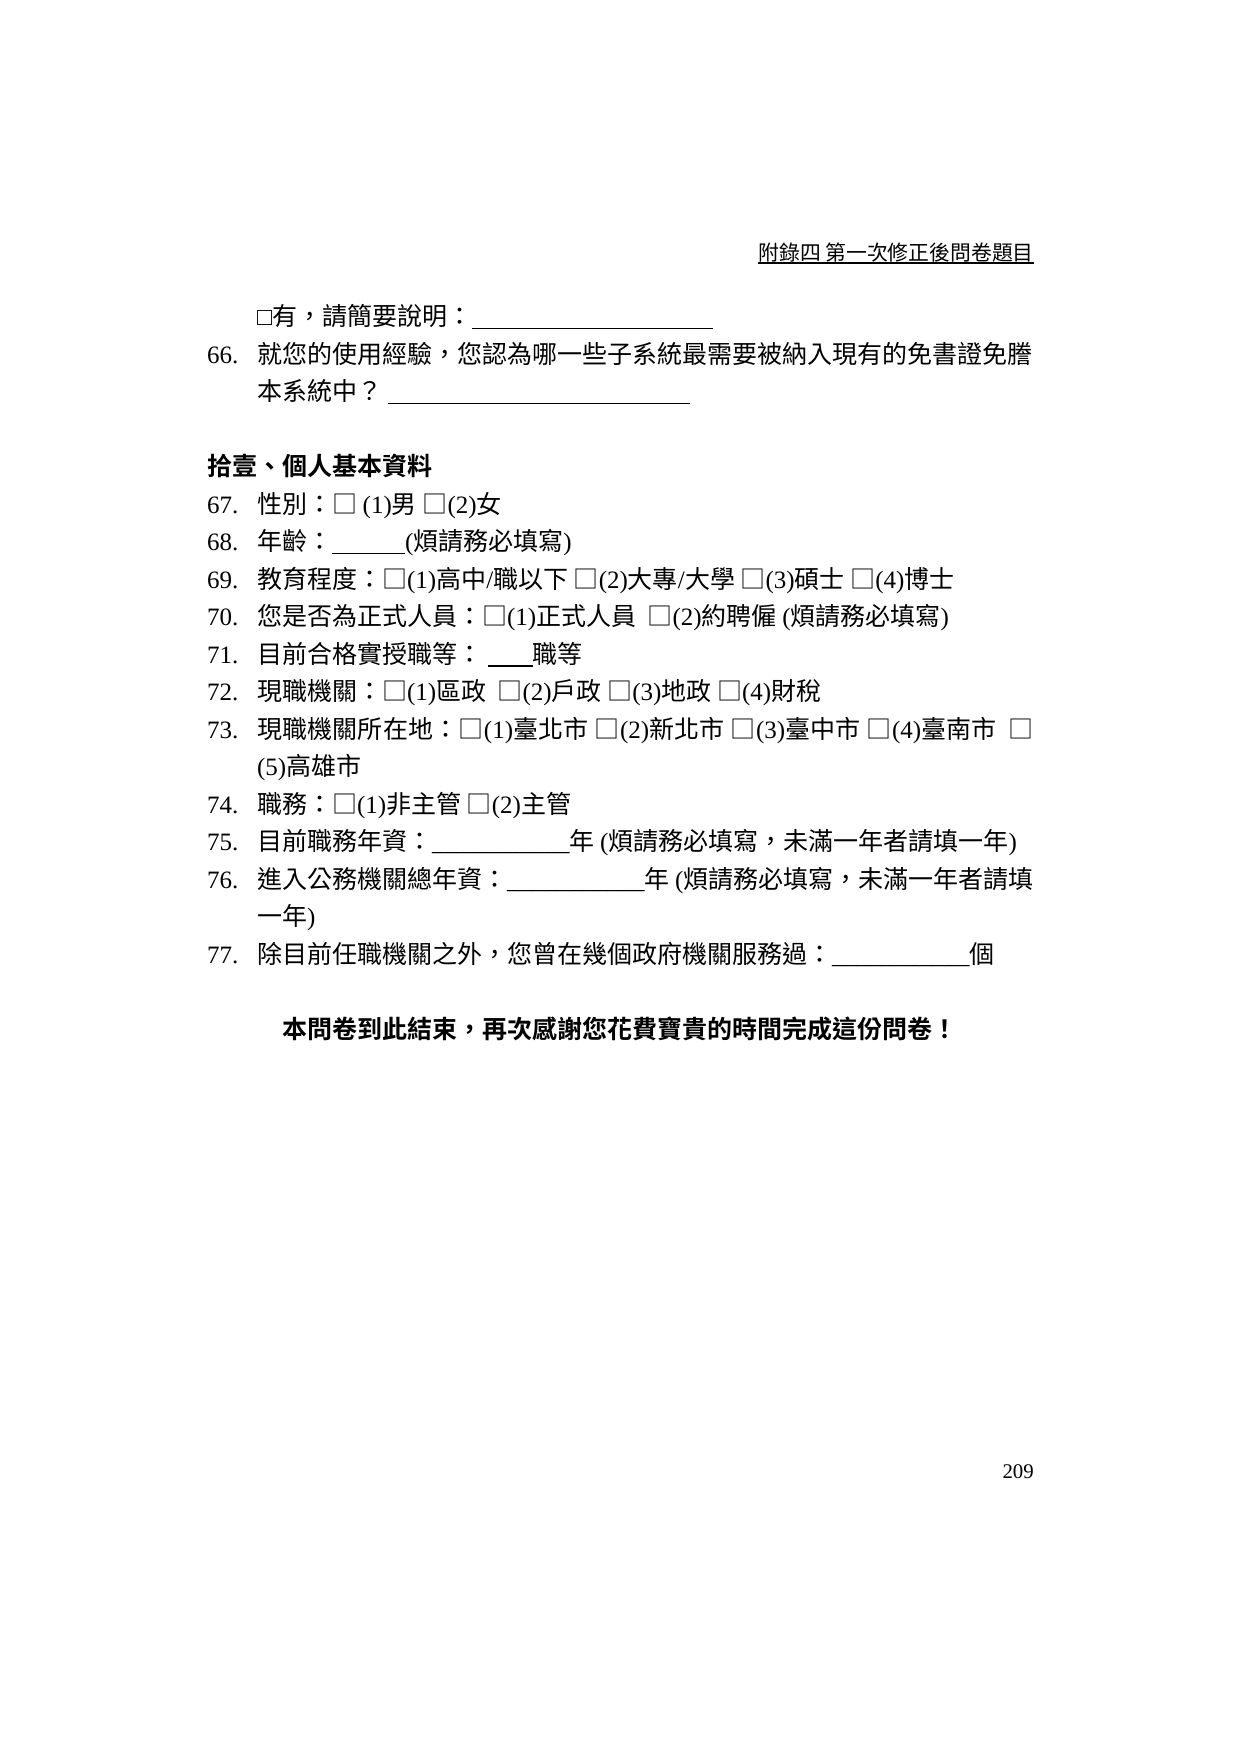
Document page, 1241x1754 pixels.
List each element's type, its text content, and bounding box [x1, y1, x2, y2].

list 目前合格實授職等： 職等 [207, 633, 1033, 670]
text □有，請簡要說明： [257, 295, 1033, 333]
list 職務：□(1)非主管 □(2)主管 [207, 783, 1033, 820]
list 性別：□ (1)男 □(2)女 [207, 483, 1033, 520]
list 除目前任職機關之外，您曾在幾個政府機關服務過：___________個 [207, 933, 1033, 970]
list 進入公務機關總年資：___________年 (煩請務必填寫，未滿一年者請填一年) [207, 858, 1033, 933]
list 就您的使用經驗，您認為哪一些子系統最需要被納入現有的免書證免謄本系統中？ [207, 333, 1033, 408]
list 現職機關：□(1)區政 □(2)戶政 □(3)地政 □(4)財稅 [207, 670, 1033, 708]
text 本問卷到此結束，再次感謝您花費寶貴的時間完成這份問卷！ [207, 1008, 1033, 1045]
text 拾壹、個人基本資料 [207, 445, 1033, 483]
list 年齡： (煩請務必填寫) [207, 520, 1033, 558]
list 現職機關所在地：□(1)臺北市 □(2)新北市 □(3)臺中市 □(4)臺南市 □(5)高雄市 [207, 708, 1033, 783]
list 教育程度：□(1)高中/職以下 □(2)大專/大學 □(3)碩士 □(4)博士 [207, 558, 1033, 595]
list 目前職務年資：___________年 (煩請務必填寫，未滿一年者請填一年) [207, 820, 1033, 858]
list 您是否為正式人員：□(1)正式人員 □(2)約聘僱 (煩請務必填寫) [207, 595, 1033, 633]
